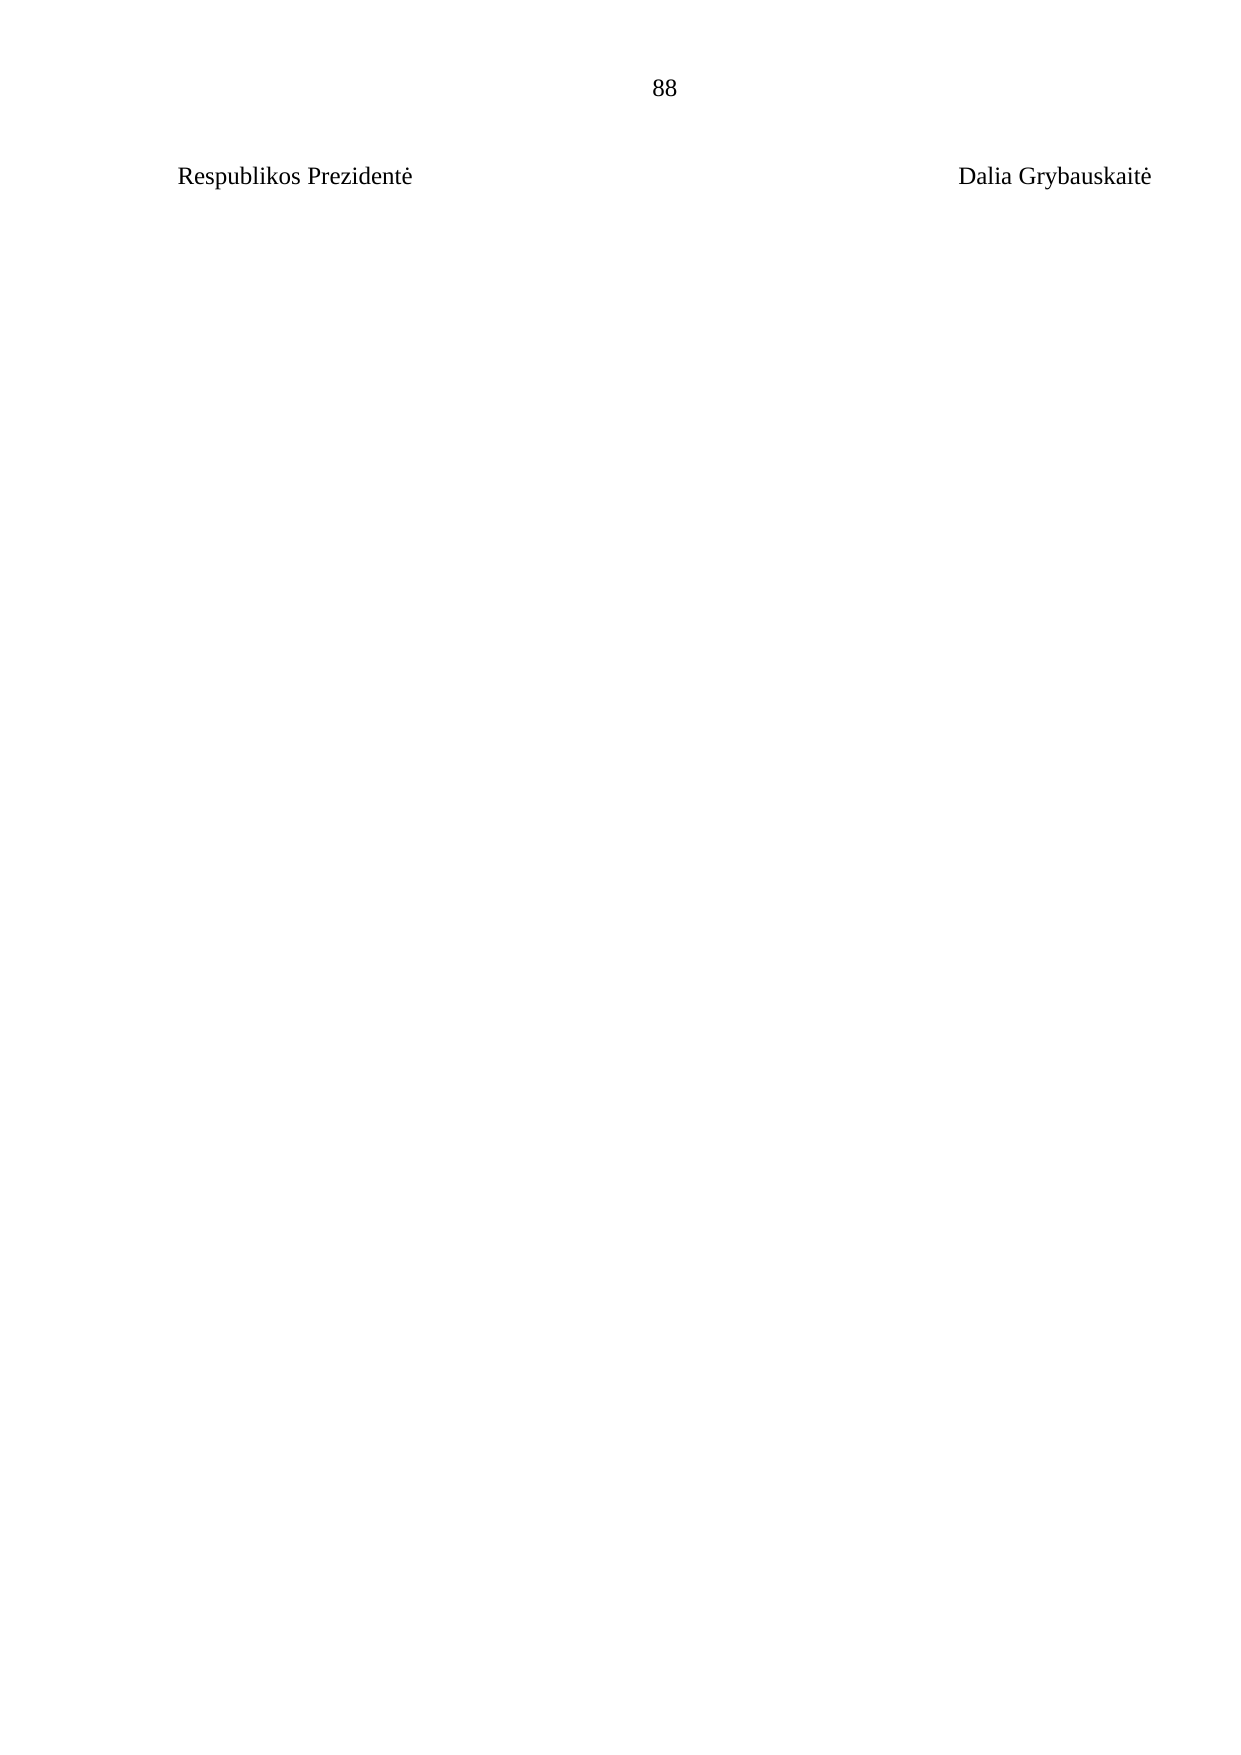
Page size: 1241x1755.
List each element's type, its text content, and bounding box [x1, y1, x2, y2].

text Respublikos Prezidentė Dalia Grybauskaitė [177, 161, 1152, 190]
